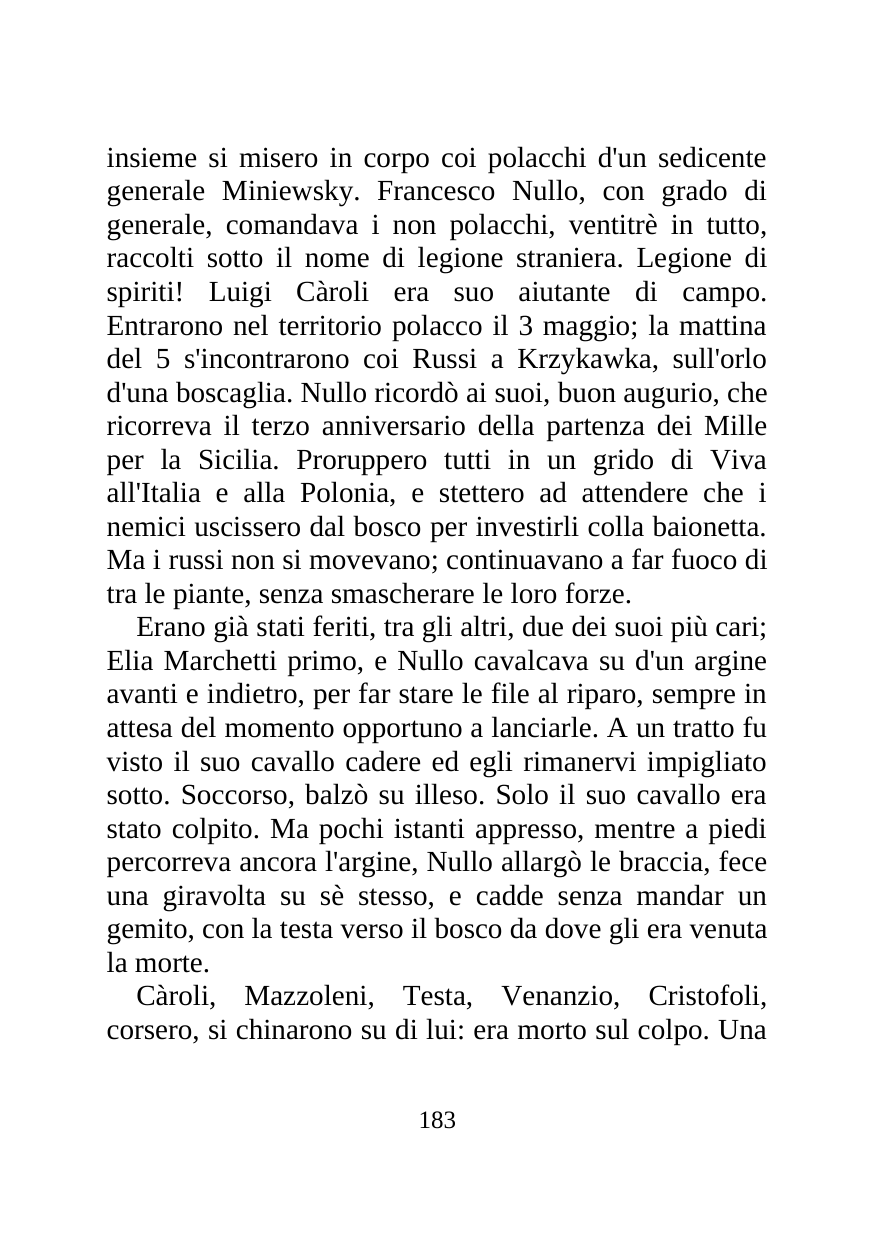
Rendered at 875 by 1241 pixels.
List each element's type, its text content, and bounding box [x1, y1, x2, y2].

text insieme si misero in corpo coi polacchi d'un sedicente generale Miniewsky. Francesco Nullo, con grado di generale, comandava i non polacchi, ventitrè in tutto, raccolti sotto il nome di legione straniera. Legione di spiriti! Luigi Càroli era suo aiutante di campo. Entrarono nel territorio polacco il 3 maggio; la mattina del 5 s'incontrarono coi Russi a Krzykawka, sull'orlo d'una boscaglia. Nullo ricordò ai suoi, buon augurio, che ricorreva il terzo anniversario della partenza dei Mille per la Sicilia. Proruppero tutti in un grido di Viva all'Italia e alla Polonia, e stettero ad attendere che i nemici uscissero dal bosco per investirli colla baionetta. Ma i russi non si movevano; continuavano a far fuoco di tra le piante, senza smascherare le loro forze. [106, 140, 768, 609]
text Càroli, Mazzoleni, Testa, Venanzio, Cristofoli, corsero, si chinarono su di lui: era morto sul colpo. Una [106, 978, 768, 1046]
text Erano già stati feriti, tra gli altri, due dei suoi più cari; Elia Marchetti primo, e Nullo cavalcava su d'un argine avanti e indietro, per far stare le file al riparo, sempre in attesa del momento opportuno a lanciarle. A un tratto fu visto il suo cavallo cadere ed egli rimanervi impigliato sotto. Soccorso, balzò su illeso. Solo il suo cavallo era stato colpito. Ma pochi istanti appresso, mentre a piedi percorreva ancora l'argine, Nullo allargò le braccia, fece una giravolta su sè stesso, e cadde senza mandar un gemito, con la testa verso il bosco da dove gli era venuta la morte. [106, 609, 768, 978]
